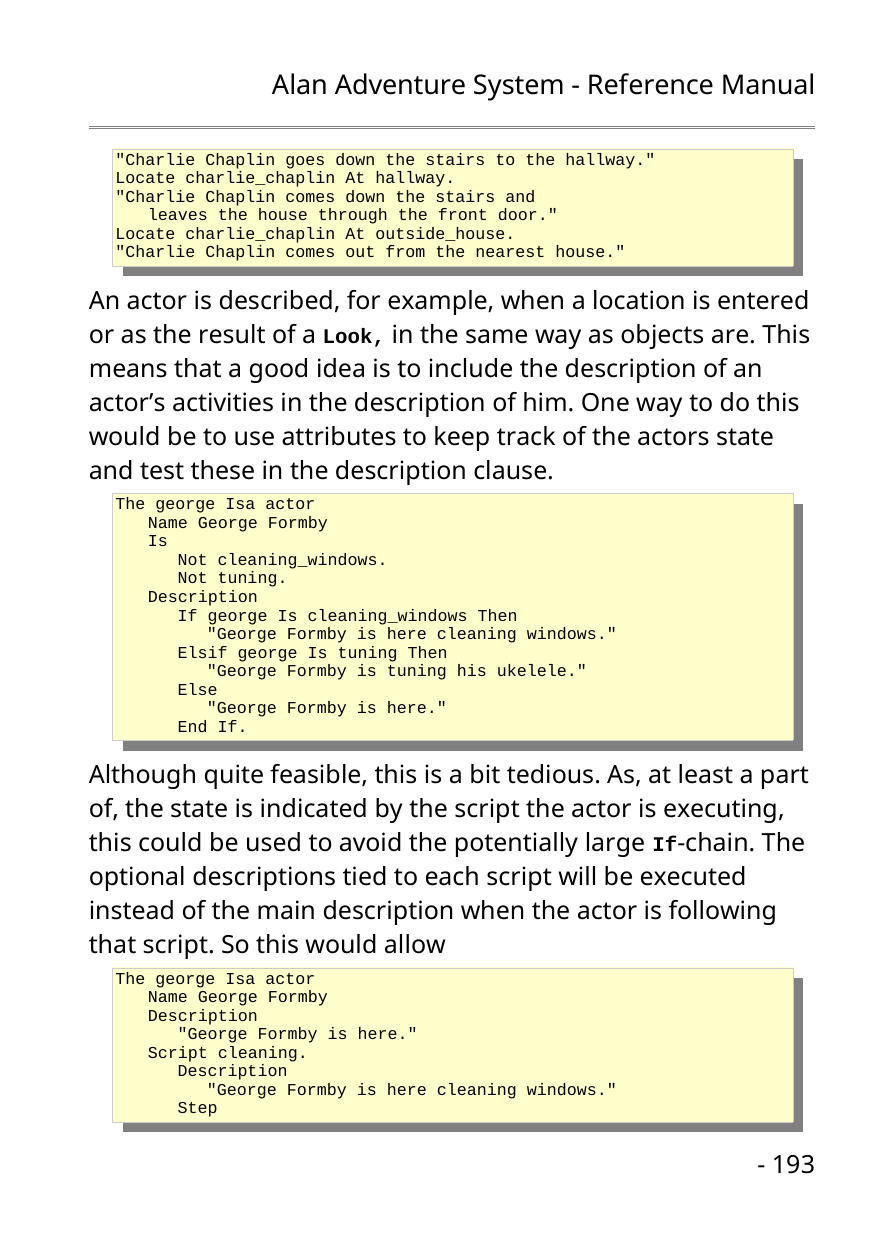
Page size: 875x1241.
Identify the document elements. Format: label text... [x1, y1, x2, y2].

text Although quite feasible, this is a bit tedious. As, at least a part of, the state is indicated by the script the actor is executing, this could be used to avoid the potentially large If-chain. The optional descriptions tied to each script will be executed instead of the main description when the actor is following that script. So this would allow [88, 757, 815, 961]
text The george Isa actor Name George Formby Description "George Formby is here." Script cleaning. Description "George Formby is here cleaning windows." Step [113, 969, 793, 1122]
text The george Isa actor Name George Formby Is Not cleaning_windows. Not tuning. Description If george Is cleaning_windows Then "George Formby is here cleaning windows." Elsif george Is tuning Then "George Formby is tuning his ukelele." Else "George Formby is here." End If. [113, 494, 793, 740]
text "Charlie Chaplin goes down the stairs to the hallway." Locate charlie_chaplin At hallway. "Charlie Chaplin comes down the stairs and leaves the house through the front door." Locate charlie_chaplin At outside_house. "Charlie Chaplin comes out from the nearest house." [113, 150, 793, 266]
text An actor is described, for example, when a location is entered or as the result of a Look, in the same way as objects are. This means that a good idea is to include the description of an actor’s activities in the description of him. One way to do this would be to use attributes to keep track of the actors state and test these in the description clause. [88, 283, 815, 487]
